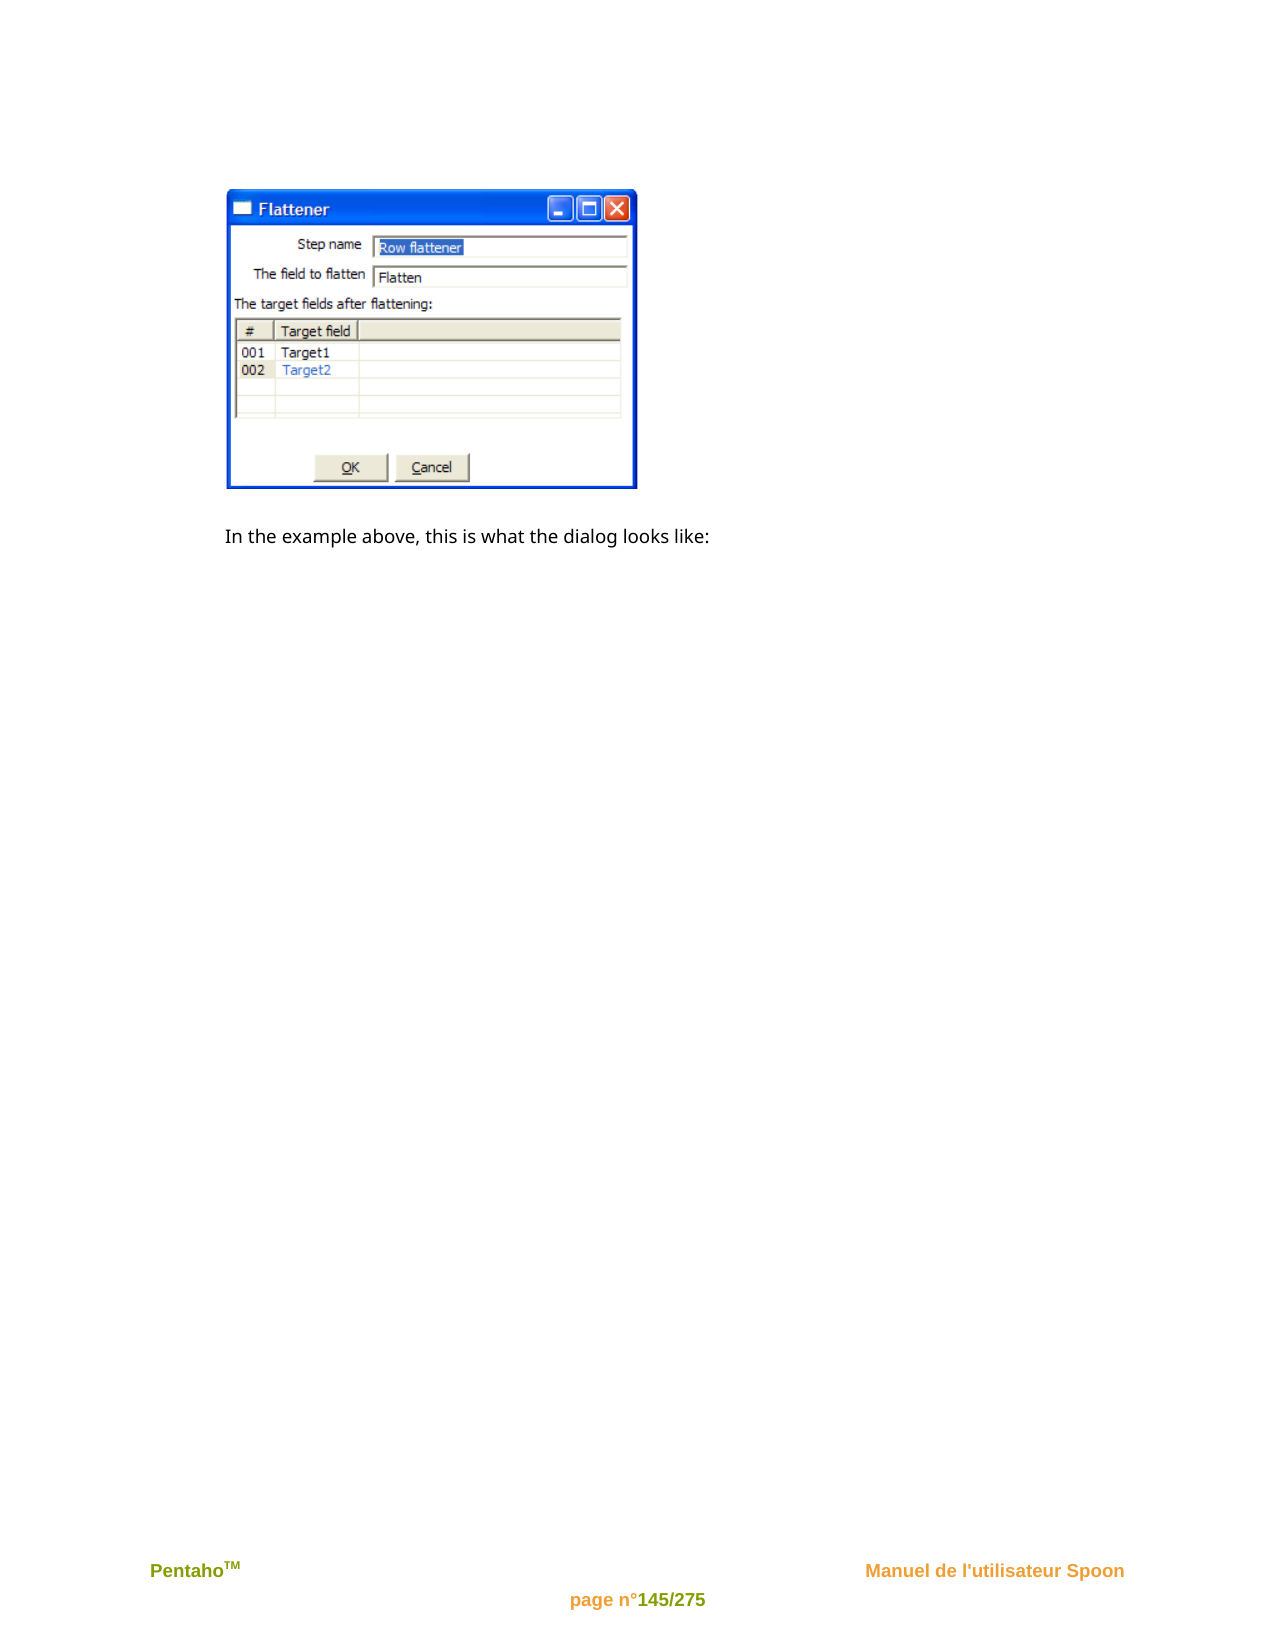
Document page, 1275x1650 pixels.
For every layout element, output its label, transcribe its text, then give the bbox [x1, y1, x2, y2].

text In the example above, this is what the dialog looks like: [225, 179, 1125, 549]
